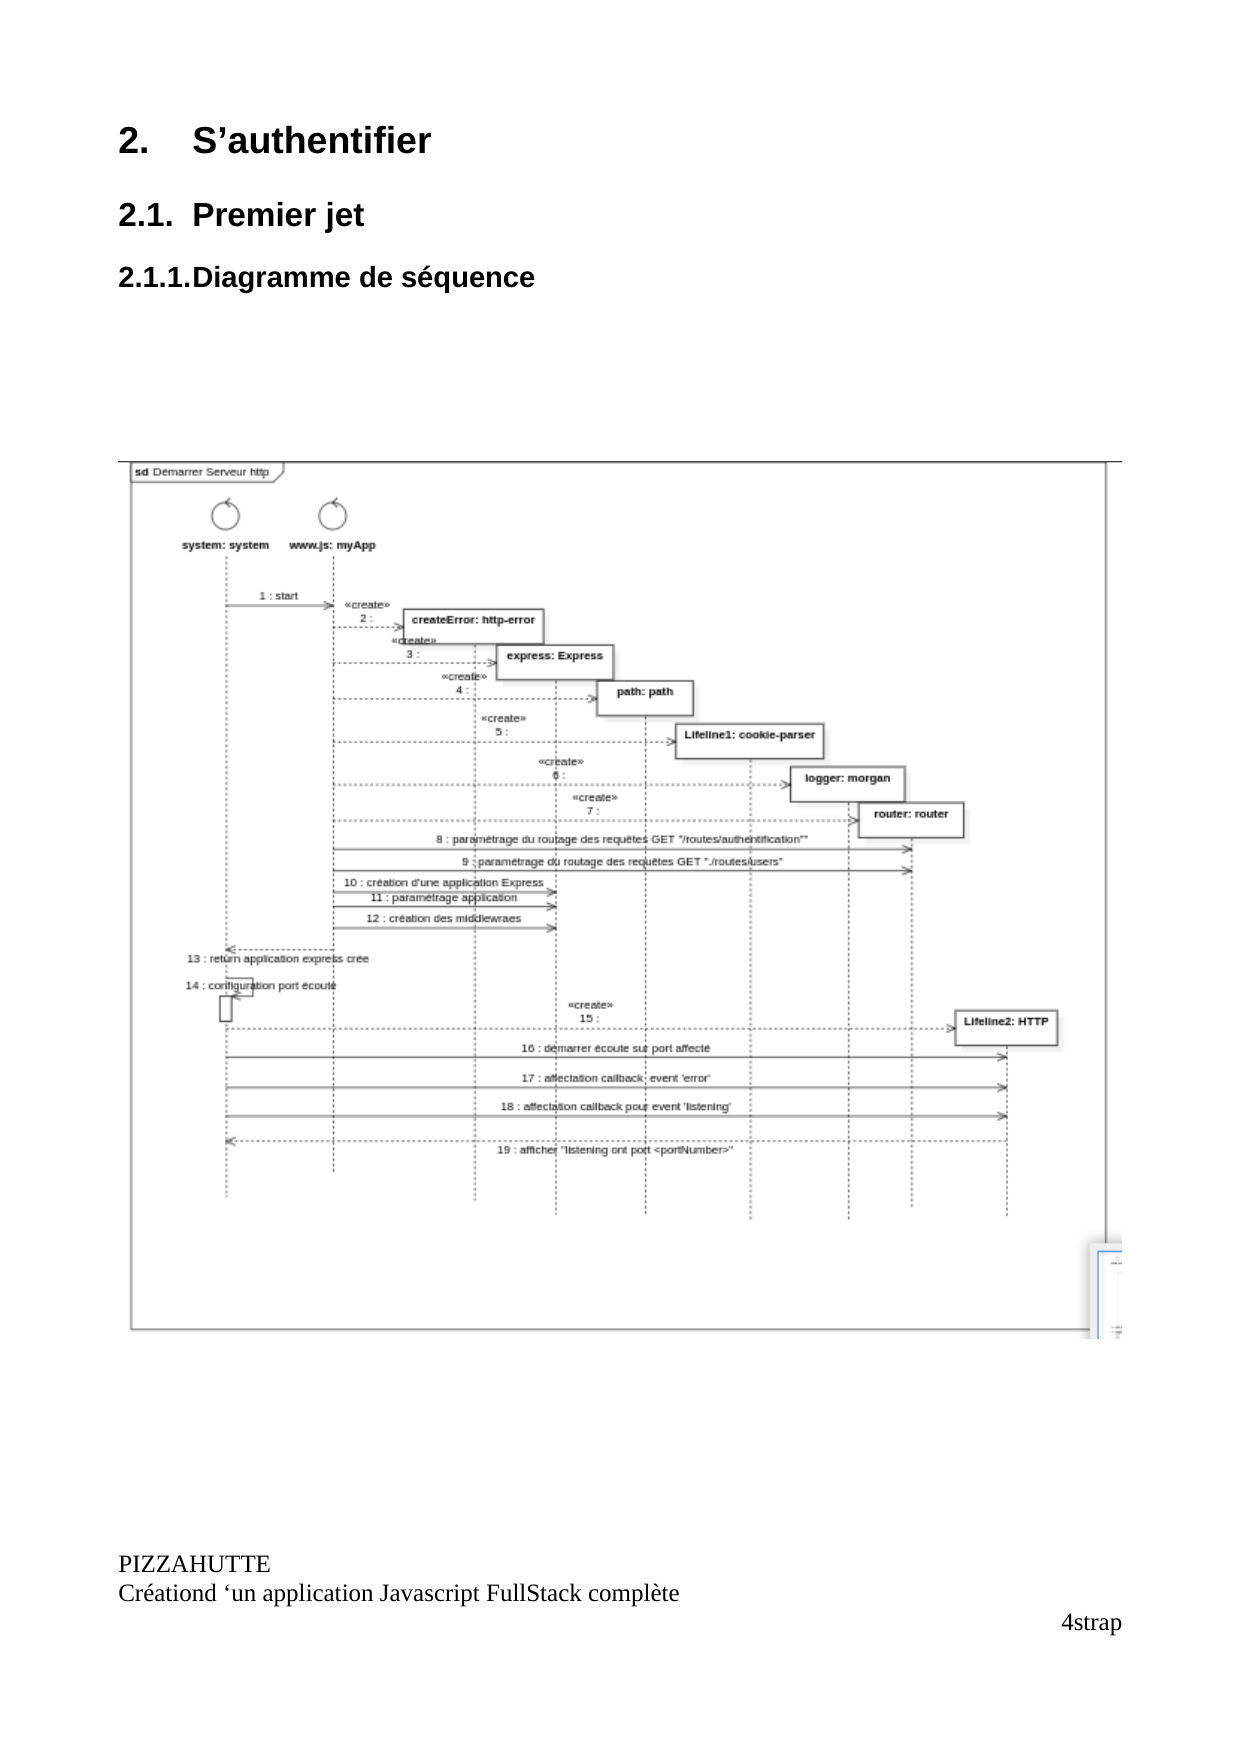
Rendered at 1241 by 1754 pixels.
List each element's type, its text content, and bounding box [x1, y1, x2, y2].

subtitle Diagramme de séquence [118, 260, 1122, 294]
subtitle Premier jet [118, 194, 1122, 233]
subtitle S’authentifier [118, 118, 1122, 161]
picture [118, 461, 1123, 1339]
